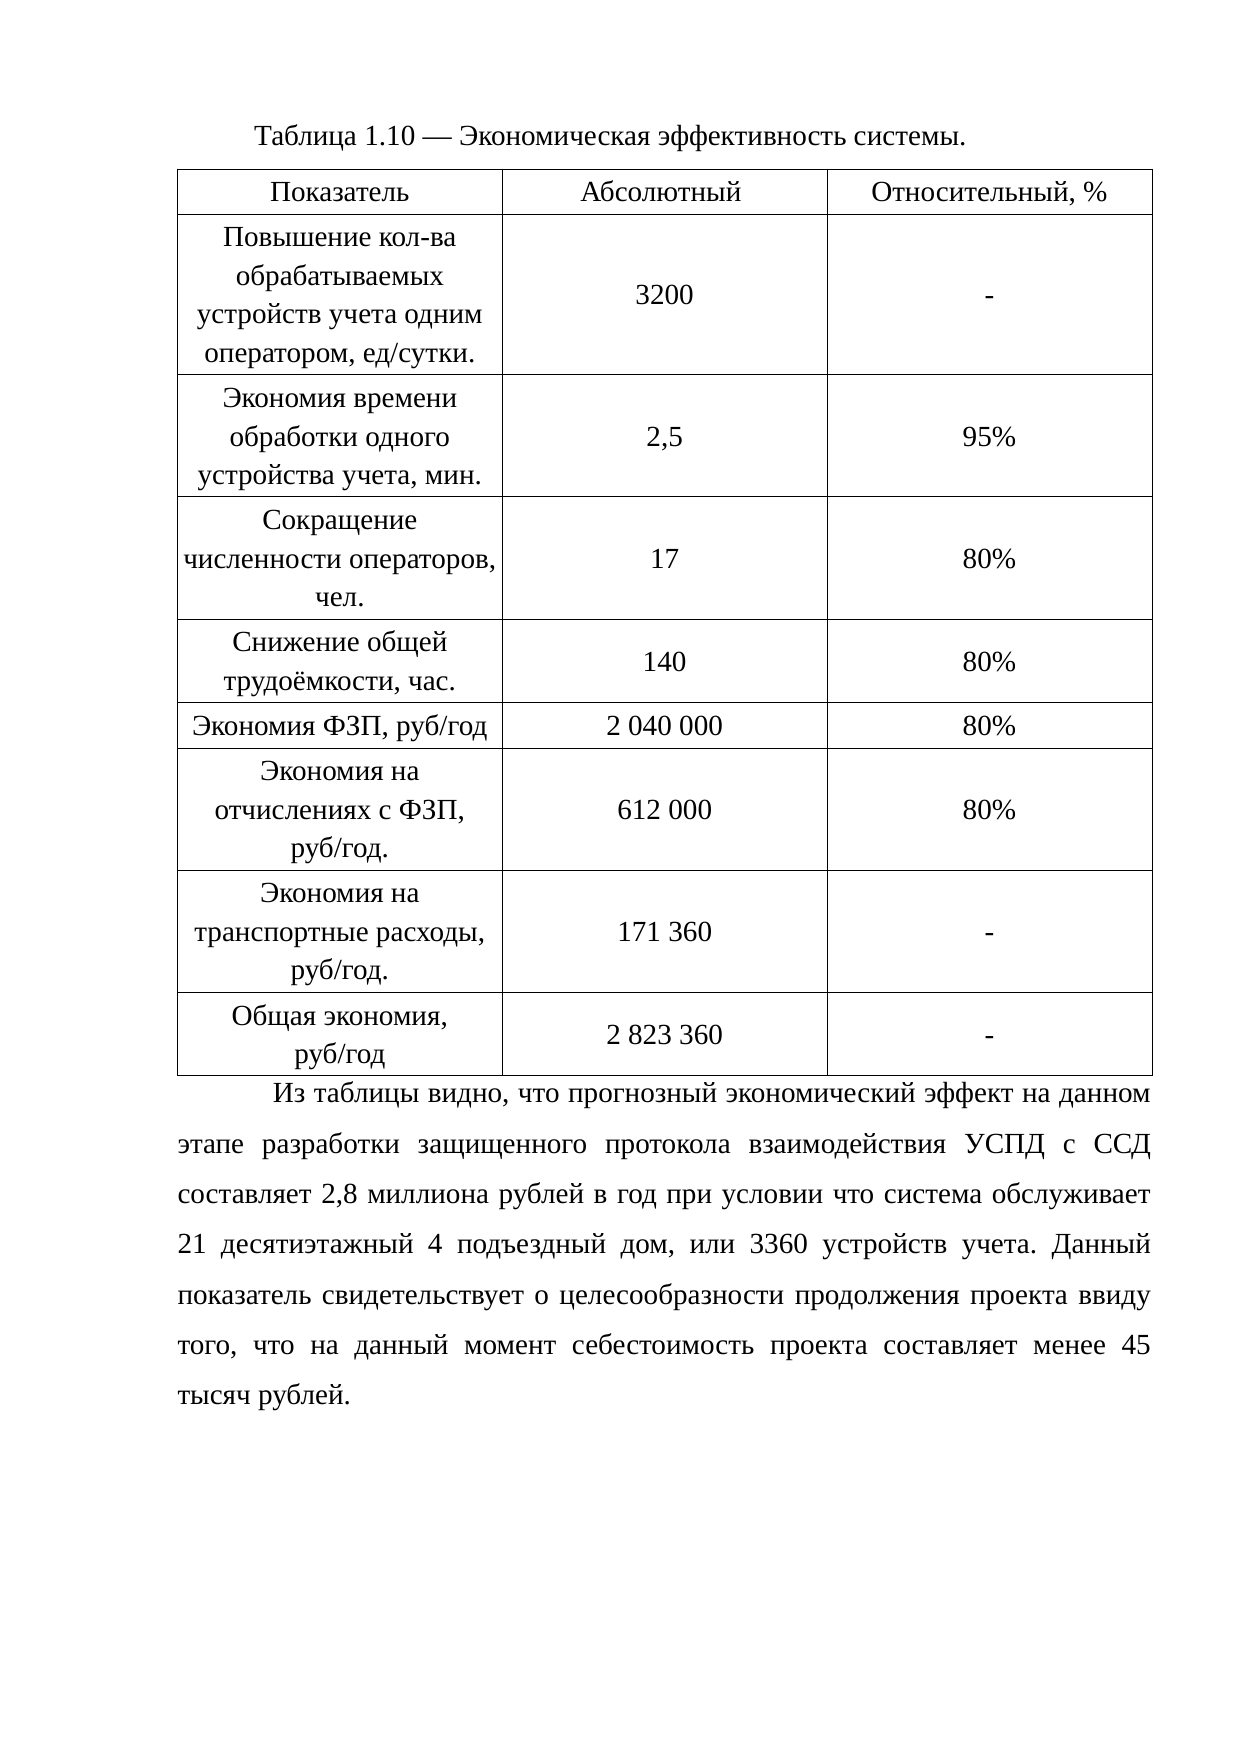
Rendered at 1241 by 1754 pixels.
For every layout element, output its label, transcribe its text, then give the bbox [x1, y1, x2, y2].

table_cell 17 [503, 497, 827, 619]
table_cell 171 360 [503, 871, 827, 992]
table_cell - [828, 215, 1152, 374]
text Таблица 1.10 — Экономическая эффективность системы. [177, 118, 1152, 152]
table_cell 140 [503, 620, 827, 702]
text Из таблицы видно, что прогнозный экономический эффект на данном этапе разработки защищенного протокола взаимодействия УСПД с ССД составляет 2,8 миллиона рублей в год при условии что система обслуживает 21 десятиэтажный 4 подъездный дом, или 3360 устройств учета. Данный показатель свидетельствует о целесообразности продолжения проекта ввиду того, что на данный момент себестоимость проекта составляет менее 45 тысяч рублей. [177, 1076, 1152, 1411]
table_cell Экономия на отчислениях с ФЗП, руб/год. [178, 749, 502, 869]
table_cell - [828, 871, 1152, 992]
table_cell 2 823 360 [503, 993, 827, 1075]
table_cell 80% [828, 497, 1152, 619]
table_cell Сокращение численности операторов, чел. [178, 497, 502, 619]
table_cell 80% [828, 620, 1152, 702]
table_cell Снижение общей трудоёмкости, час. [178, 620, 502, 702]
table_header Относительный, % [828, 170, 1152, 213]
table_cell 612 000 [503, 749, 827, 869]
table_cell Повышение кол-ва обрабатываемых устройств учета одним оператором, ед/сутки. [178, 215, 502, 374]
table_cell 95% [828, 375, 1152, 496]
table_header Абсолютный [503, 170, 827, 213]
table_cell 2 040 000 [503, 703, 827, 747]
table_cell Экономия ФЗП, руб/год [178, 703, 502, 747]
table_header Показатель [178, 170, 502, 213]
table_cell 80% [828, 749, 1152, 869]
table_cell 2,5 [503, 375, 827, 496]
table_cell Экономия времени обработки одного устройства учета, мин. [178, 375, 502, 496]
table_cell Общая экономия, руб/год [178, 993, 502, 1075]
table_cell 80% [828, 703, 1152, 747]
table_cell 3200 [503, 215, 827, 374]
table_cell Экономия на транспортные расходы, руб/год. [178, 871, 502, 992]
table_cell - [828, 993, 1152, 1075]
